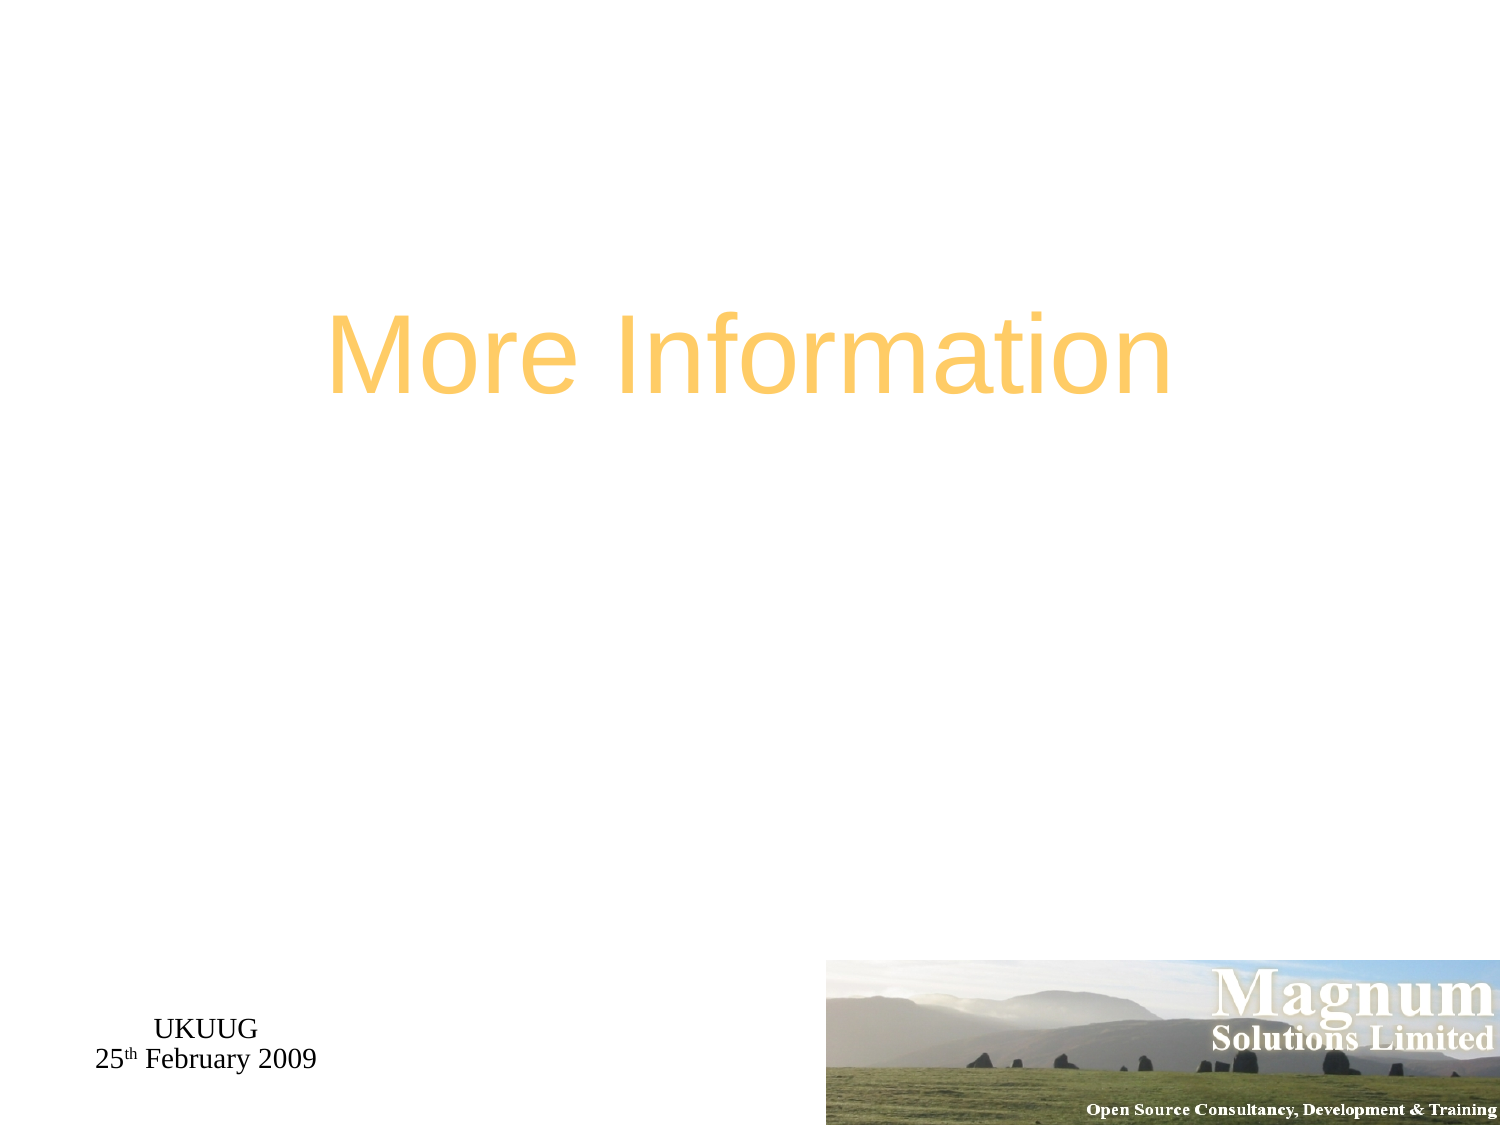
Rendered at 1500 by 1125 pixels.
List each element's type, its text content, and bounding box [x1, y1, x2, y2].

title More Information [112, 237, 1388, 425]
picture [826, 960, 1500, 1125]
